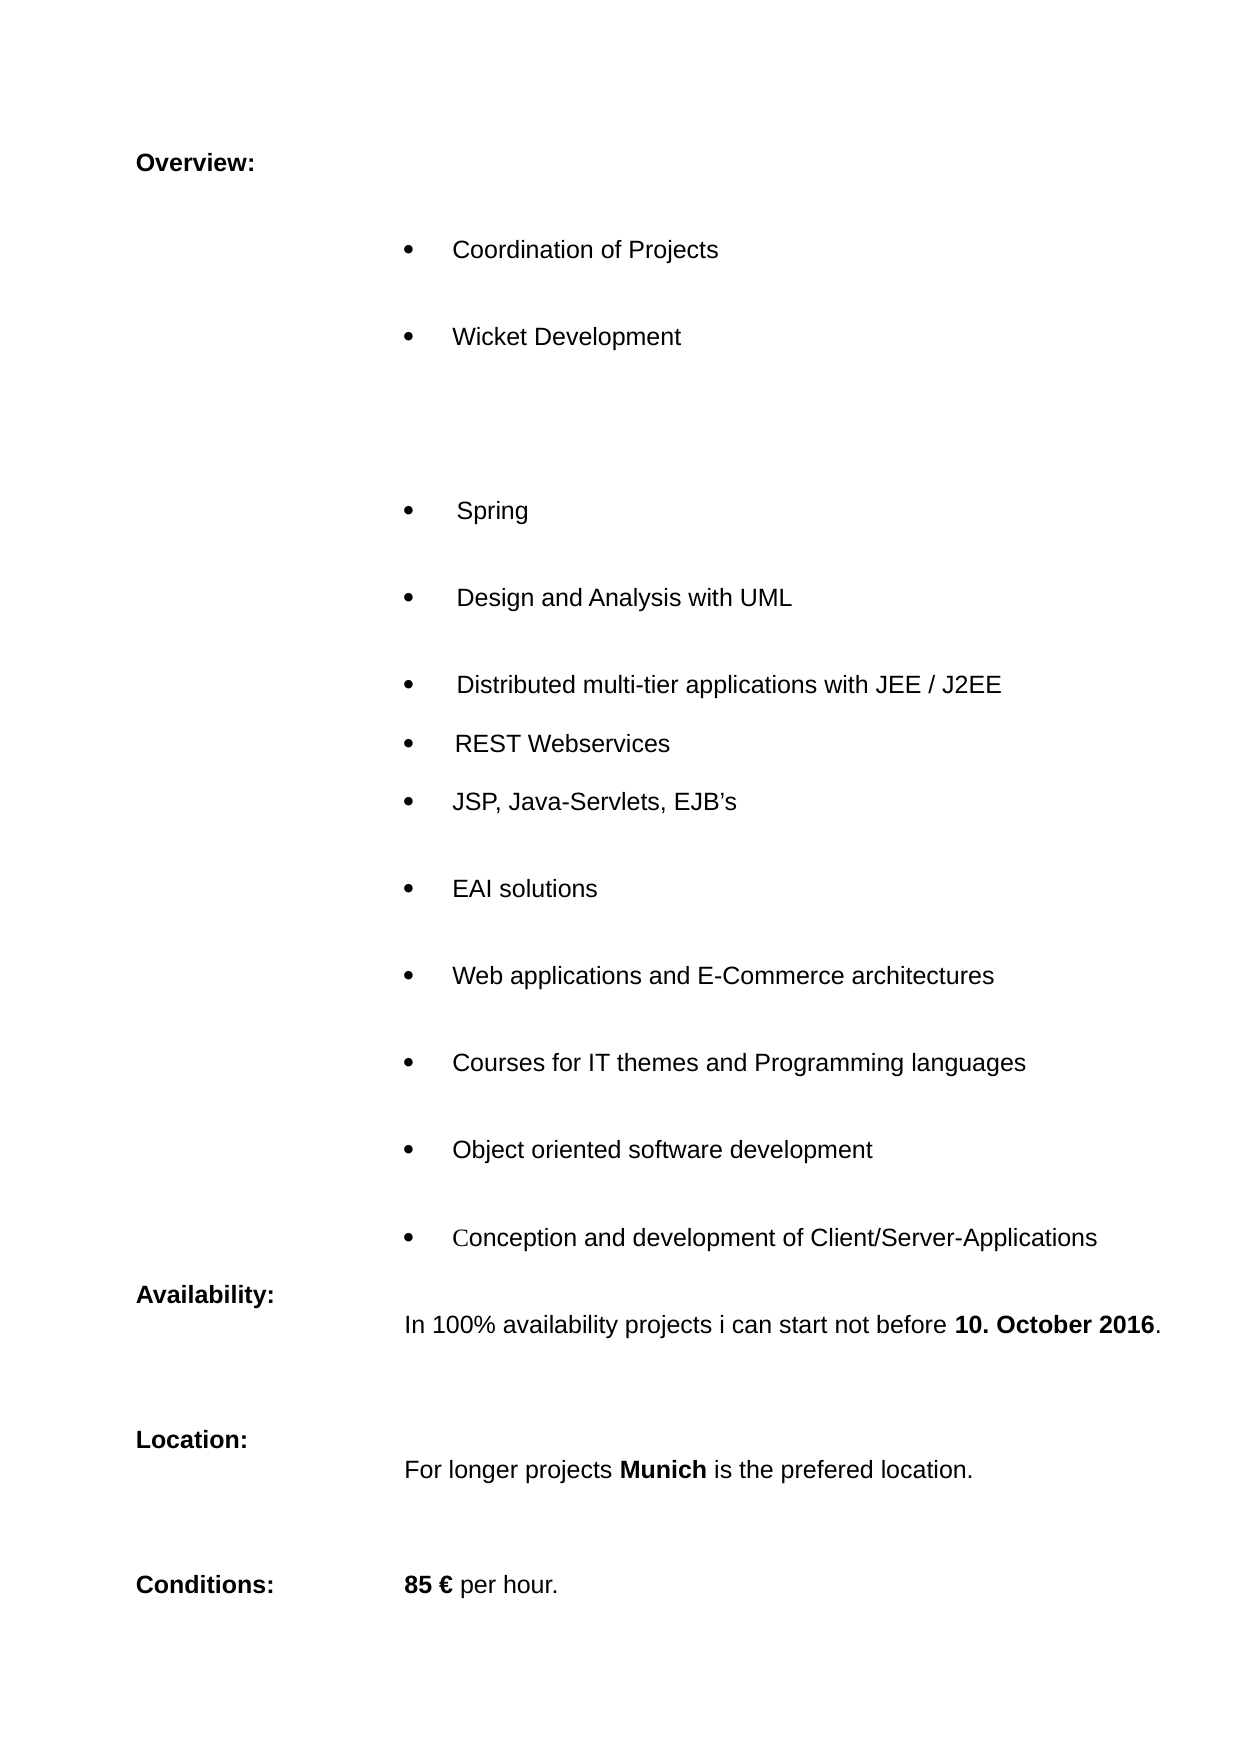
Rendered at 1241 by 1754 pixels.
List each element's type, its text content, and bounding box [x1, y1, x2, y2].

table_cell Conditions: [136, 1571, 404, 1628]
table_cell Location: [136, 1426, 404, 1571]
table_cell 85 € per hour. [404, 1571, 1209, 1628]
table_cell For longer projects Munich is the prefered location. [404, 1426, 1209, 1571]
table_cell Availability: [136, 1281, 404, 1426]
table_cell In 100% availability projects i can start not before 10. October 2016. [404, 1281, 1209, 1426]
table_cell Overview: [136, 148, 404, 1281]
table_cell  Coordination of Projects  Wicket Development  Spring  Design and Analysis with UML  Distributed multi-tier applications with JEE / J2EE REST Webservices  JSP, Java-Servlets, EJB’s  EAI solutions  Web applications and E-Commerce architectures  Courses for IT themes and Programming languages  Object oriented software development  Conception and development of Client/Server-Applications [404, 148, 1209, 1281]
